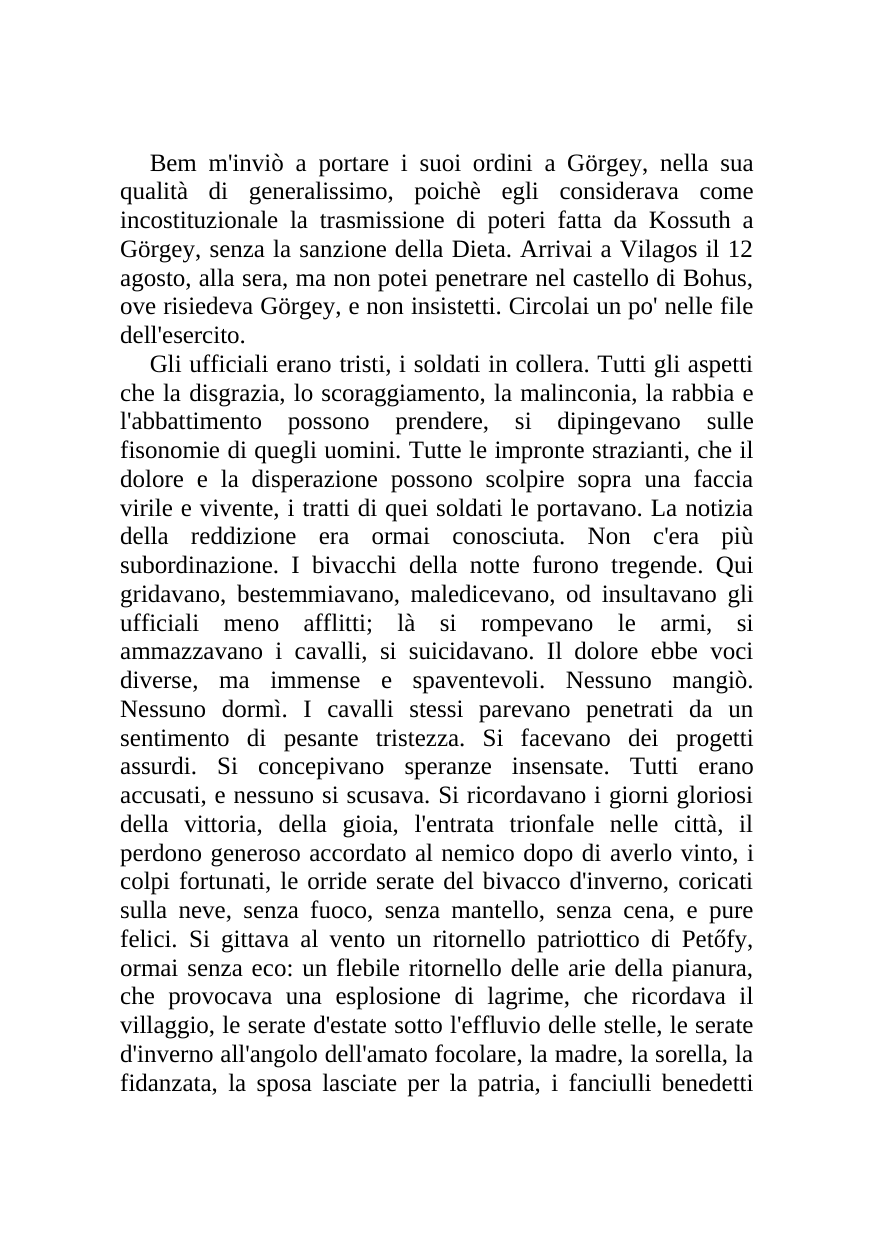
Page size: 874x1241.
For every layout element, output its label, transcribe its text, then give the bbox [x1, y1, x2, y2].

text Bem m'inviò a portare i suoi ordini a Görgey, nella sua qualità di generalissimo, poichè egli considerava come incostituzionale la trasmissione di poteri fatta da Kossuth a Görgey, senza la sanzione della Dieta. Arrivai a Vilagos il 12 agosto, alla sera, ma non potei penetrare nel castello di Bohus, ove risiedeva Görgey, e non insistetti. Circolai un po' nelle file dell'esercito. [120, 148, 754, 349]
text Gli ufficiali erano tristi, i soldati in collera. Tutti gli aspetti che la disgrazia, lo scoraggiamento, la malinconia, la rabbia e l'abbattimento possono prendere, si dipingevano sulle fisonomie di quegli uomini. Tutte le impronte strazianti, che il dolore e la disperazione possono scolpire sopra una faccia virile e vivente, i tratti di quei soldati le portavano. La notizia della reddizione era ormai conosciuta. Non c'era più subordinazione. I bivacchi della notte furono tregende. Qui gridavano, bestemmiavano, maledicevano, od insultavano gli ufficiali meno afflitti; là si rompevano le armi, si ammazzavano i cavalli, si suicidavano. Il dolore ebbe voci diverse, ma immense e spaventevoli. Nessuno mangiò. Nessuno dormì. I cavalli stessi parevano penetrati da un sentimento di pesante tristezza. Si facevano dei progetti assurdi. Si concepivano speranze insensate. Tutti erano accusati, e nessuno si scusava. Si ricordavano i giorni gloriosi della vittoria, della gioia, l'entrata trionfale nelle città, il perdono generoso accordato al nemico dopo di averlo vinto, i colpi fortunati, le orride serate del bivacco d'inverno, coricati sulla neve, senza fuoco, senza mantello, senza cena, e pure felici. Si gittava al vento un ritornello patriottico di Petőfy, ormai senza eco: un flebile ritornello delle arie della pianura, che provocava una esplosione di lagrime, che ricordava il villaggio, le serate d'estate sotto l'effluvio delle stelle, le serate d'inverno all'angolo dell'amato focolare, la madre, la sorella, la fidanzata, la sposa lasciate per la patria, i fanciulli benedetti [120, 349, 754, 1096]
